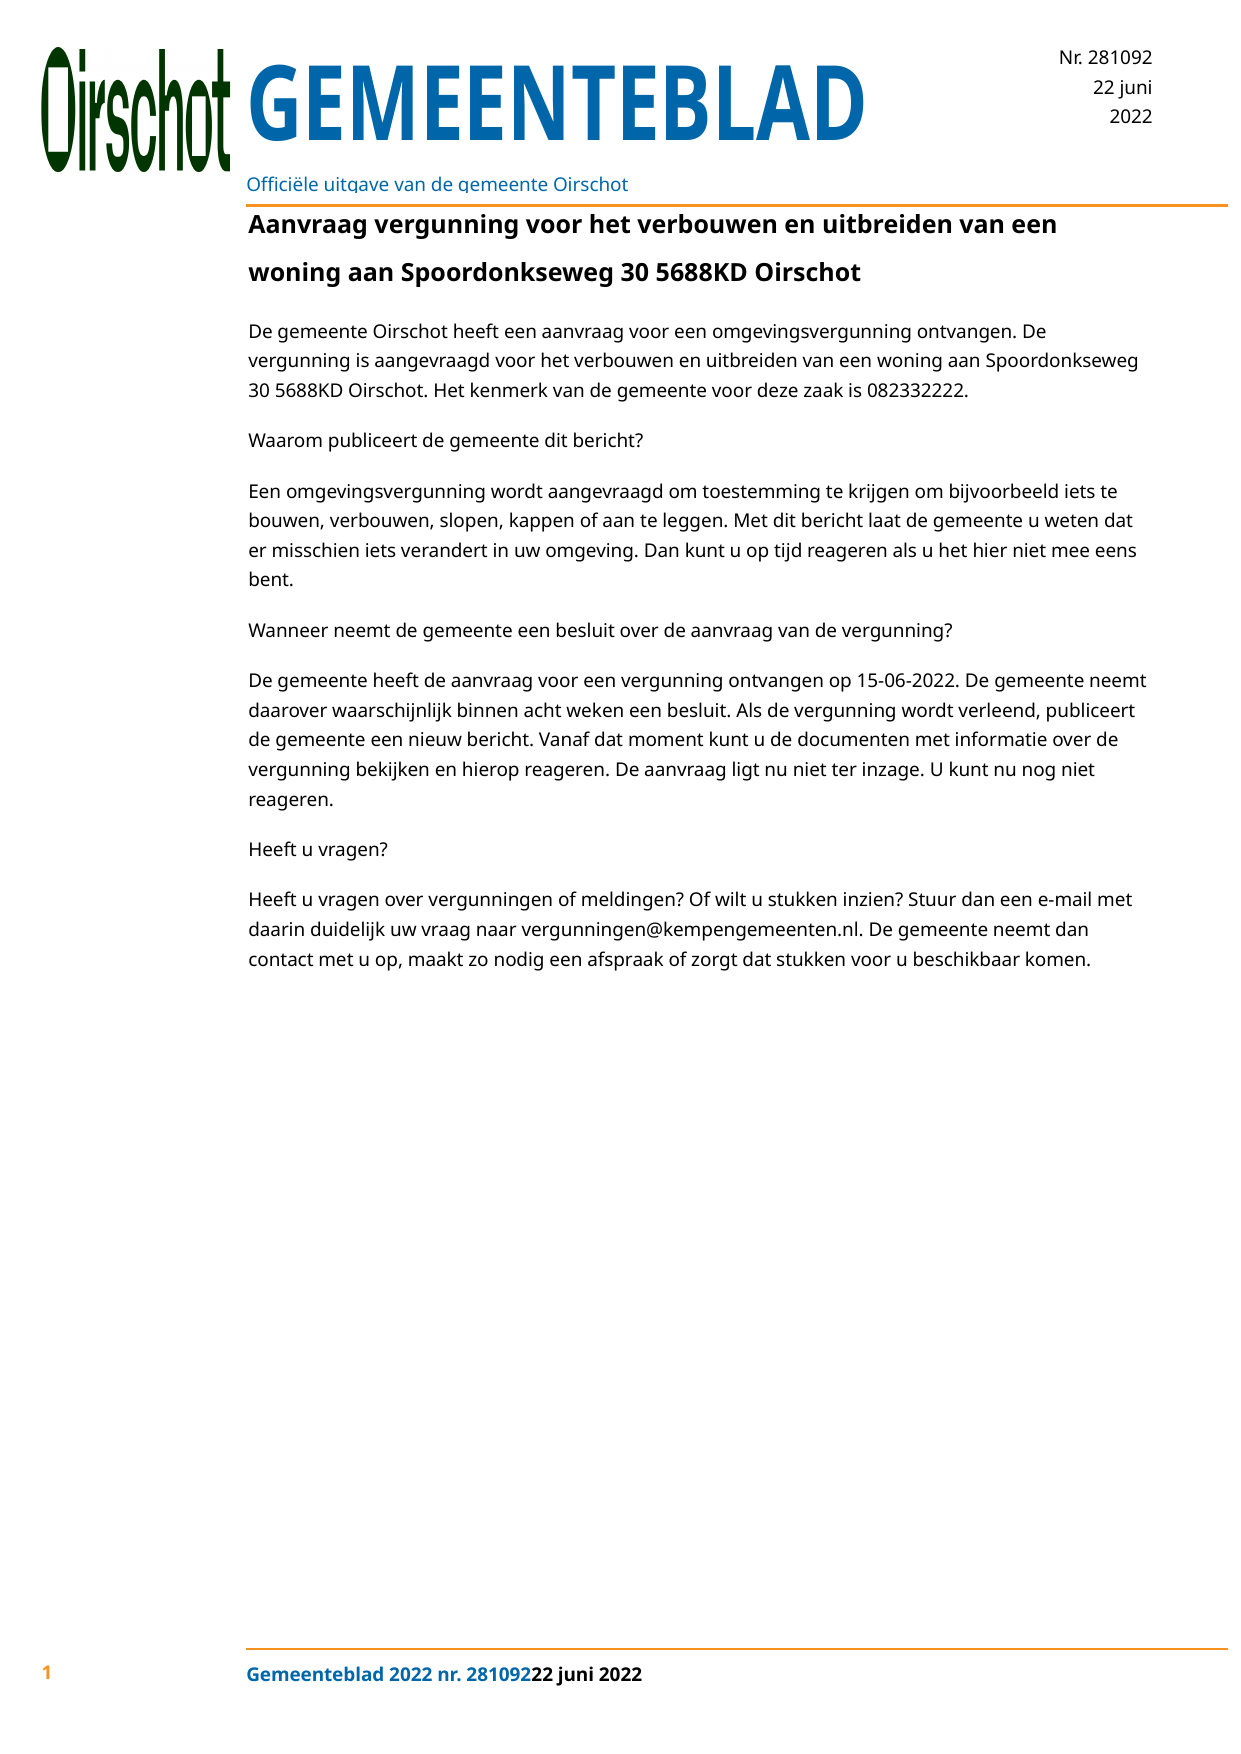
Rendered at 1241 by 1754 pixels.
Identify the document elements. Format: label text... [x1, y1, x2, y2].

text Waarom publiceert de gemeente dit bericht? [248, 427, 1152, 453]
text De gemeente Oirschot heeft een aanvraag voor een omgevingsvergunning ontvangen. De vergunning is aangevraagd voor het verbouwen en uitbreiden van een woning aan Spoordonkseweg 30 5688KD Oirschot. Het kenmerk van de gemeente voor deze zaak is 082332222. [248, 318, 1152, 403]
text De gemeente heeft de aanvraag voor een vergunning ontvangen op 15-06-2022. De gemeente neemt daarover waarschijnlijk binnen acht weken een besluit. Als de vergunning wordt verleend, publiceert de gemeente een nieuw bericht. Vanaf dat moment kunt u de documenten met informatie over de vergunning bekijken en hierop reageren. De aanvraag ligt nu niet ter inzage. U kunt nu nog niet reageren. [248, 667, 1152, 812]
text Aanvraag vergunning voor het verbouwen en uitbreiden van een woning aan Spoordonkseweg 30 5688KD Oirschot [248, 207, 1152, 288]
picture [41, 47, 231, 172]
text Heeft u vragen over vergunningen of meldingen? Of wilt u stukken inzien? Stuur dan een e-mail met daarin duidelijk uw vraag naar vergunningen@kempengemeenten.nl. De gemeente neemt dan contact met u op, maakt zo nodig een afspraak of zorgt dat stukken voor u beschikbaar komen. [248, 887, 1152, 972]
text Heeft u vragen? [248, 836, 1152, 862]
text Wanneer neemt de gemeente een besluit over de aanvraag van de vergunning? [248, 617, 1152, 643]
text Een omgevingsvergunning wordt aangevraagd om toestemming te krijgen om bijvoorbeeld iets te bouwen, verbouwen, slopen, kappen of aan te leggen. Met dit bericht laat de gemeente u weten dat er misschien iets verandert in uw omgeving. Dan kunt u op tijd reageren als u het hier niet mee eens bent. [248, 478, 1152, 592]
